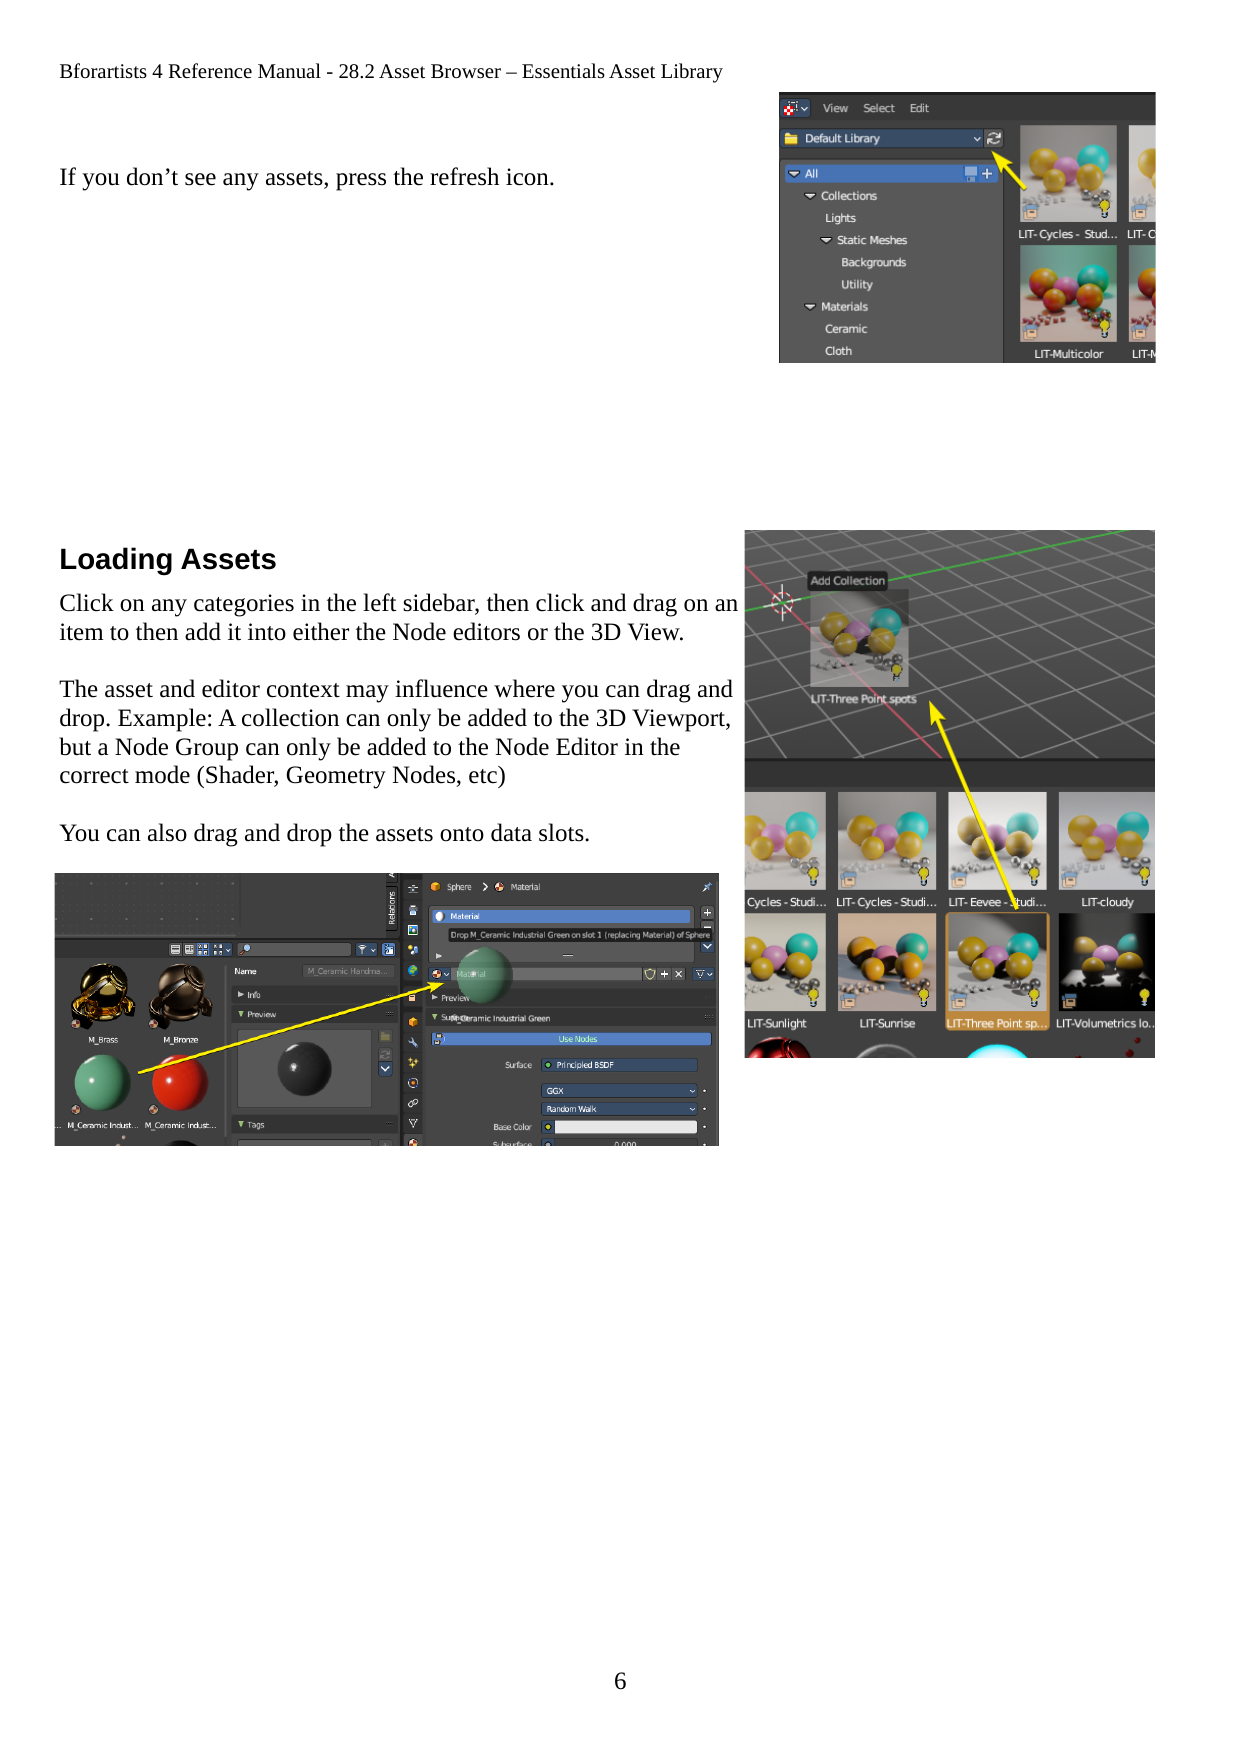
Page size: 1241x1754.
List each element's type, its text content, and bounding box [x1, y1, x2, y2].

picture [54, 873, 719, 1146]
text If you don’t see any assets, press the refresh icon. [59, 162, 779, 190]
subtitle Loading Assets [59, 542, 744, 575]
text You can also drag and drop the assets onto data slots. [59, 818, 744, 847]
subtitle [1155, 542, 1181, 575]
picture [779, 92, 1156, 363]
picture [744, 530, 1155, 1058]
text Click on any categories in the left sidebar, then click and drag on an item to then add it into either the Node editors or the 3D View. [59, 588, 744, 645]
text The asset and editor context may influence where you can drag and drop. Example: A collection can only be added to the 3D Viewport, but a Node Group can only be added to the Node Editor in the correct mode (Shader, Geometry Nodes, etc) [59, 674, 744, 789]
